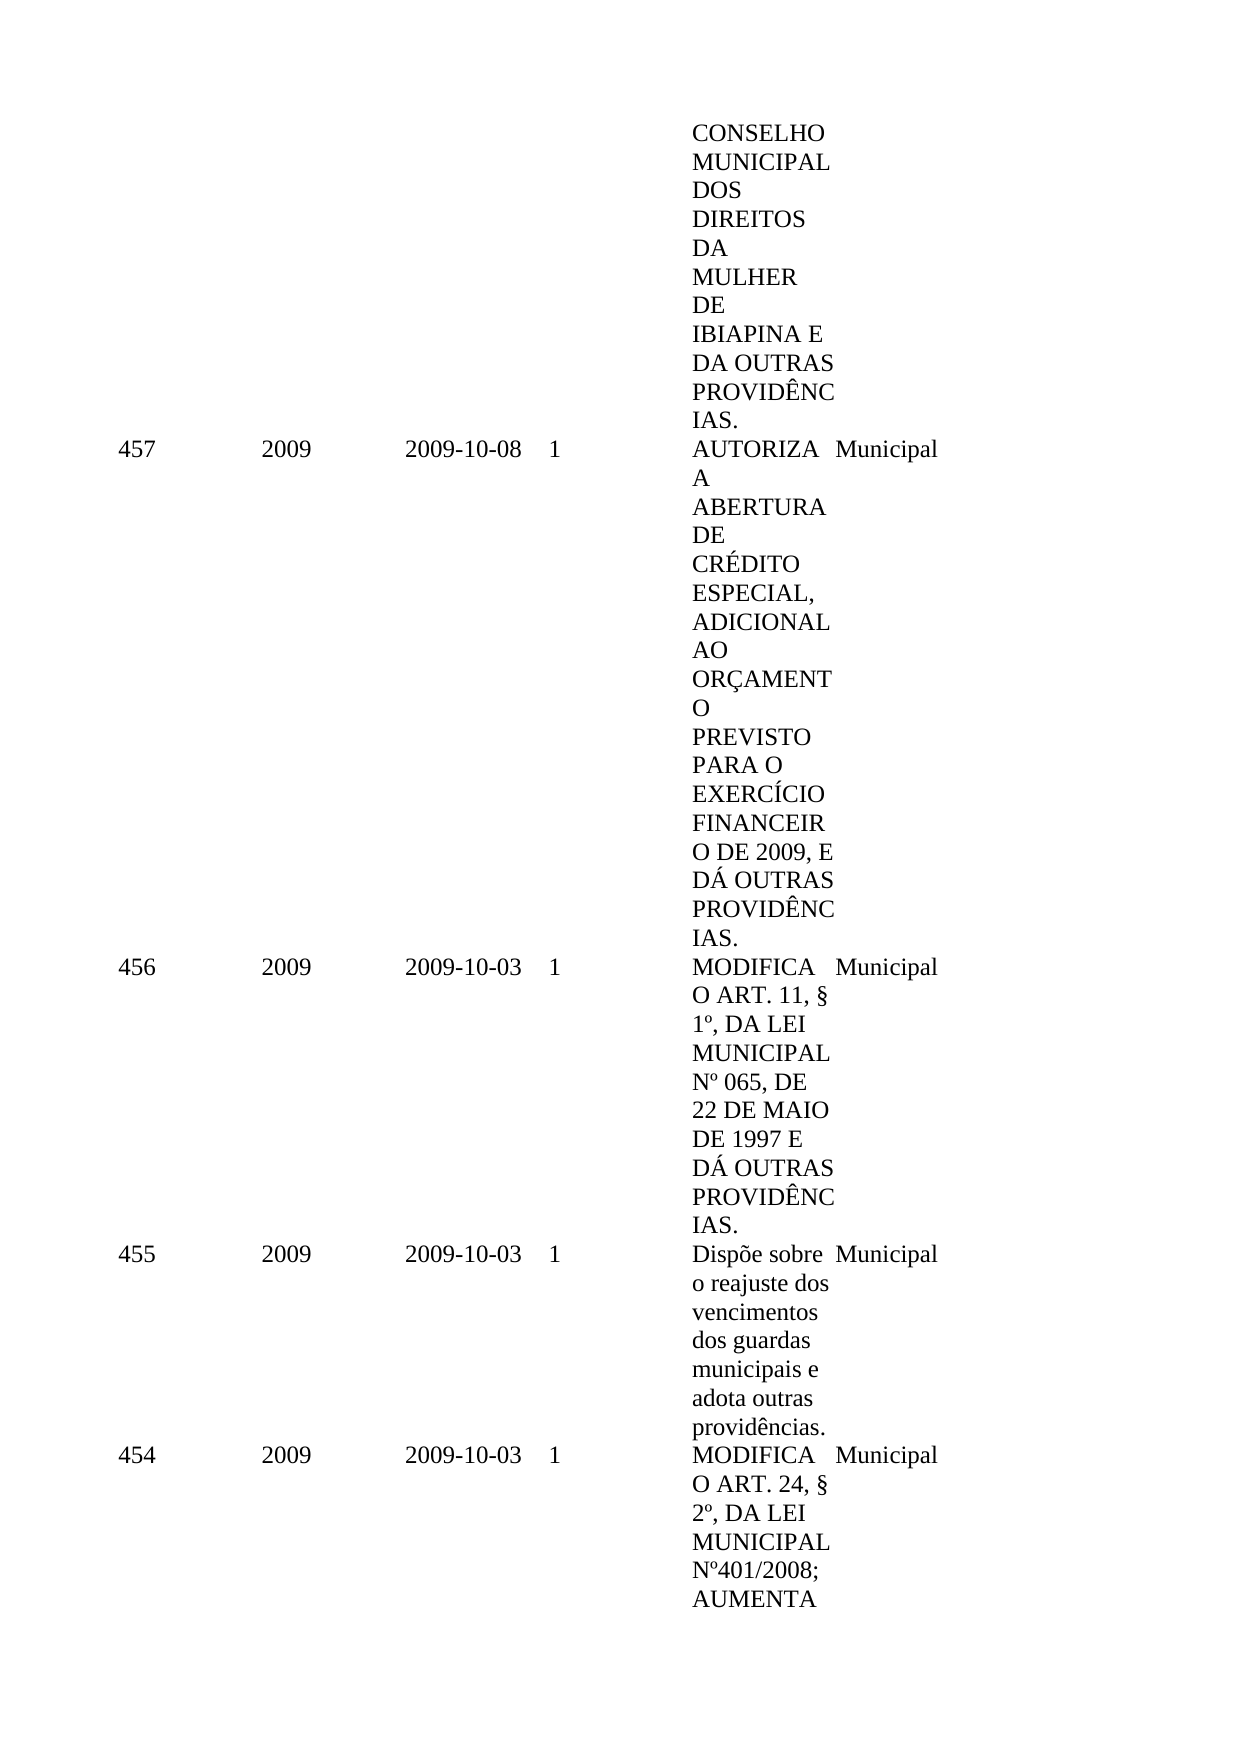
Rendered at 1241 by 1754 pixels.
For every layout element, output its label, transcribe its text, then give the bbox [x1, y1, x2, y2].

table_cell Municipal [835, 1441, 979, 1613]
table_cell MODIFICA O ART. 24, § 2º, DA LEI MUNICIPAL Nº401/2008; AUMENTA [692, 1441, 835, 1613]
table_cell 2009-10-08 [405, 434, 548, 952]
table_cell [261, 118, 405, 434]
table_cell [979, 952, 1122, 1239]
table_cell AUTORIZA A ABERTURA DE CRÉDITO ESPECIAL, ADICIONAL AO ORÇAMENTO PREVISTO PARA O EXERCÍCIO FINANCEIRO DE 2009, E DÁ OUTRAS PROVIDÊNCIAS. [692, 434, 835, 952]
table_cell 2009 [261, 952, 405, 1239]
table_cell [979, 1441, 1122, 1613]
table_cell Municipal [835, 1239, 979, 1441]
table_cell [548, 118, 692, 434]
table_cell 1 [548, 1239, 692, 1441]
table_cell 454 [118, 1441, 261, 1613]
table_cell MODIFICA O ART. 11, § 1º, DA LEI MUNICIPAL Nº 065, DE 22 DE MAIO DE 1997 E DÁ OUTRAS PROVIDÊNCIAS. [692, 952, 835, 1239]
table_cell 2009 [261, 1441, 405, 1613]
table_cell 456 [118, 952, 261, 1239]
table_cell [118, 118, 261, 434]
table_cell [405, 118, 548, 434]
table_cell 2009 [261, 1239, 405, 1441]
table_cell 457 [118, 434, 261, 952]
table_cell 2009-10-03 [405, 1239, 548, 1441]
table_cell 1 [548, 1441, 692, 1613]
table_cell 1 [548, 434, 692, 952]
table_cell CONSELHO MUNICIPAL DOS DIREITOS DA MULHER DE IBIAPINA E DA OUTRAS PROVIDÊNCIAS. [692, 118, 835, 434]
table_cell 1 [548, 952, 692, 1239]
table_cell [835, 118, 979, 434]
table_cell [979, 434, 1122, 952]
table_cell Municipal [835, 434, 979, 952]
table_cell [979, 1239, 1122, 1441]
table_cell 2009 [261, 434, 405, 952]
table_cell Municipal [835, 952, 979, 1239]
table_cell 2009-10-03 [405, 1441, 548, 1613]
table_cell 455 [118, 1239, 261, 1441]
table_cell Dispõe sobre o reajuste dos vencimentos dos guardas municipais e adota outras providências. [692, 1239, 835, 1441]
table_cell [979, 118, 1122, 434]
table_cell 2009-10-03 [405, 952, 548, 1239]
